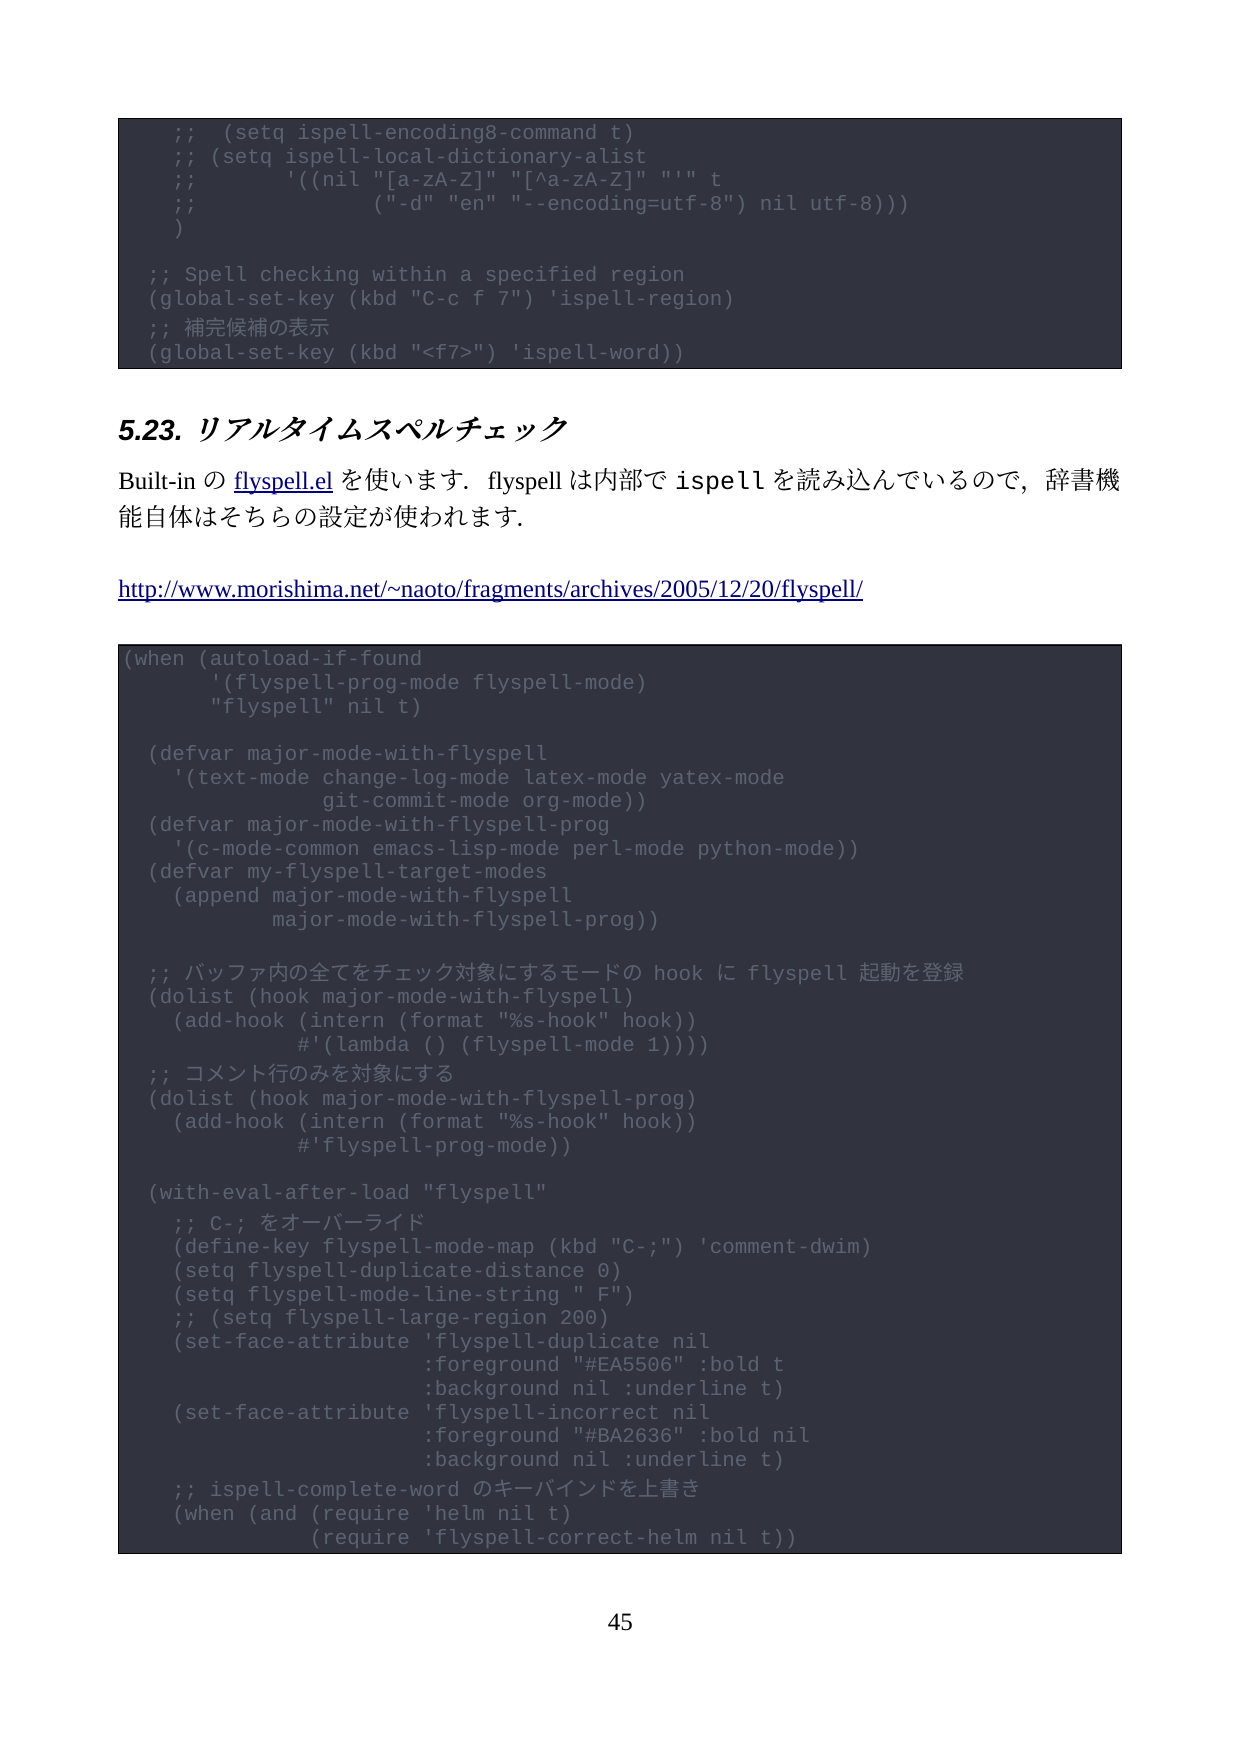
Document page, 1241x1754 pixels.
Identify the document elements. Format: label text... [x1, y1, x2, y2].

text '(flyspell-prog-mode flyspell-mode) [119, 668, 1121, 692]
text (defvar my-flyspell-target-modes [119, 857, 1121, 881]
text (defvar major-mode-with-flyspell [119, 739, 1121, 763]
text ;; バッファ内の全てをチェック対象にするモードの hook に flyspell 起動を登録 [119, 952, 1121, 982]
text (require 'flyspell-correct-helm nil t)) [119, 1523, 1121, 1553]
text (add-hook (intern (format "%s-hook" hook)) [119, 1107, 1121, 1131]
text (append major-mode-with-flyspell [119, 881, 1121, 904]
text :background nil :underline t) [119, 1445, 1121, 1469]
text (define-key flyspell-mode-map (kbd "C-;") 'comment-dwim) [119, 1232, 1121, 1256]
text :foreground "#EA5506" :bold t [119, 1351, 1121, 1374]
text ;; C-; をオーバーライド [119, 1202, 1121, 1232]
text git-commit-mode org-mode)) [119, 786, 1121, 810]
text ;; コメント行のみを対象にする [119, 1053, 1121, 1084]
text ;; Spell checking within a specified region [119, 260, 1121, 284]
text (set-face-attribute 'flyspell-incorrect nil [119, 1398, 1121, 1421]
text :foreground "#BA2636" :bold nil [119, 1421, 1121, 1445]
text '(text-mode change-log-mode latex-mode yatex-mode [119, 763, 1121, 786]
text (when (and (require 'helm nil t) [119, 1499, 1121, 1523]
text (dolist (hook major-mode-with-flyspell) [119, 982, 1121, 1006]
text (global-set-key (kbd "C-c f 7") 'ispell-region) [119, 284, 1121, 307]
text ;; 補完候補の表示 [119, 307, 1121, 338]
text major-mode-with-flyspell-prog)) [119, 904, 1121, 928]
text (global-set-key (kbd "<f7>") 'ispell-word)) [119, 338, 1121, 368]
subtitle リアルタイムスペルチェック [118, 407, 1122, 448]
text (add-hook (intern (format "%s-hook" hook)) [119, 1006, 1121, 1029]
text (setq flyspell-mode-line-string " F") [119, 1279, 1121, 1303]
text "flyspell" nil t) [119, 692, 1121, 715]
text ;; ("-d" "en" "--encoding=utf-8") nil utf-8))) [119, 189, 1121, 213]
text ;; ispell-complete-word のキーバインドを上書き [119, 1469, 1121, 1499]
text #'(lambda () (flyspell-mode 1)))) [119, 1029, 1121, 1053]
text (with-eval-after-load "flyspell" [119, 1178, 1121, 1202]
text (when (autoload-if-found [119, 646, 1121, 668]
text ;; '((nil "[a-zA-Z]" "[^a-zA-Z]" "'" t [119, 165, 1121, 189]
text (setq flyspell-duplicate-distance 0) [119, 1256, 1121, 1279]
text Built-in の flyspell.el を使います．flyspell は内部で ispell を読み込んでいるので，辞書機能自体はそちらの設定が使われます． [118, 461, 1122, 562]
text http://www.morishima.net/~naoto/fragments/archives/2005/12/20/flyspell/ [118, 574, 1122, 632]
text ) [119, 213, 1121, 236]
text ;; (setq ispell-local-dictionary-alist [119, 142, 1121, 165]
text (set-face-attribute 'flyspell-duplicate nil [119, 1327, 1121, 1351]
text '(c-mode-common emacs-lisp-mode perl-mode python-mode)) [119, 834, 1121, 857]
text (defvar major-mode-with-flyspell-prog [119, 810, 1121, 834]
text ;; (setq flyspell-large-region 200) [119, 1303, 1121, 1327]
text :background nil :underline t) [119, 1374, 1121, 1398]
text #'flyspell-prog-mode)) [119, 1131, 1121, 1154]
text ;; (setq ispell-encoding8-command t) [119, 119, 1121, 142]
text (dolist (hook major-mode-with-flyspell-prog) [119, 1084, 1121, 1107]
